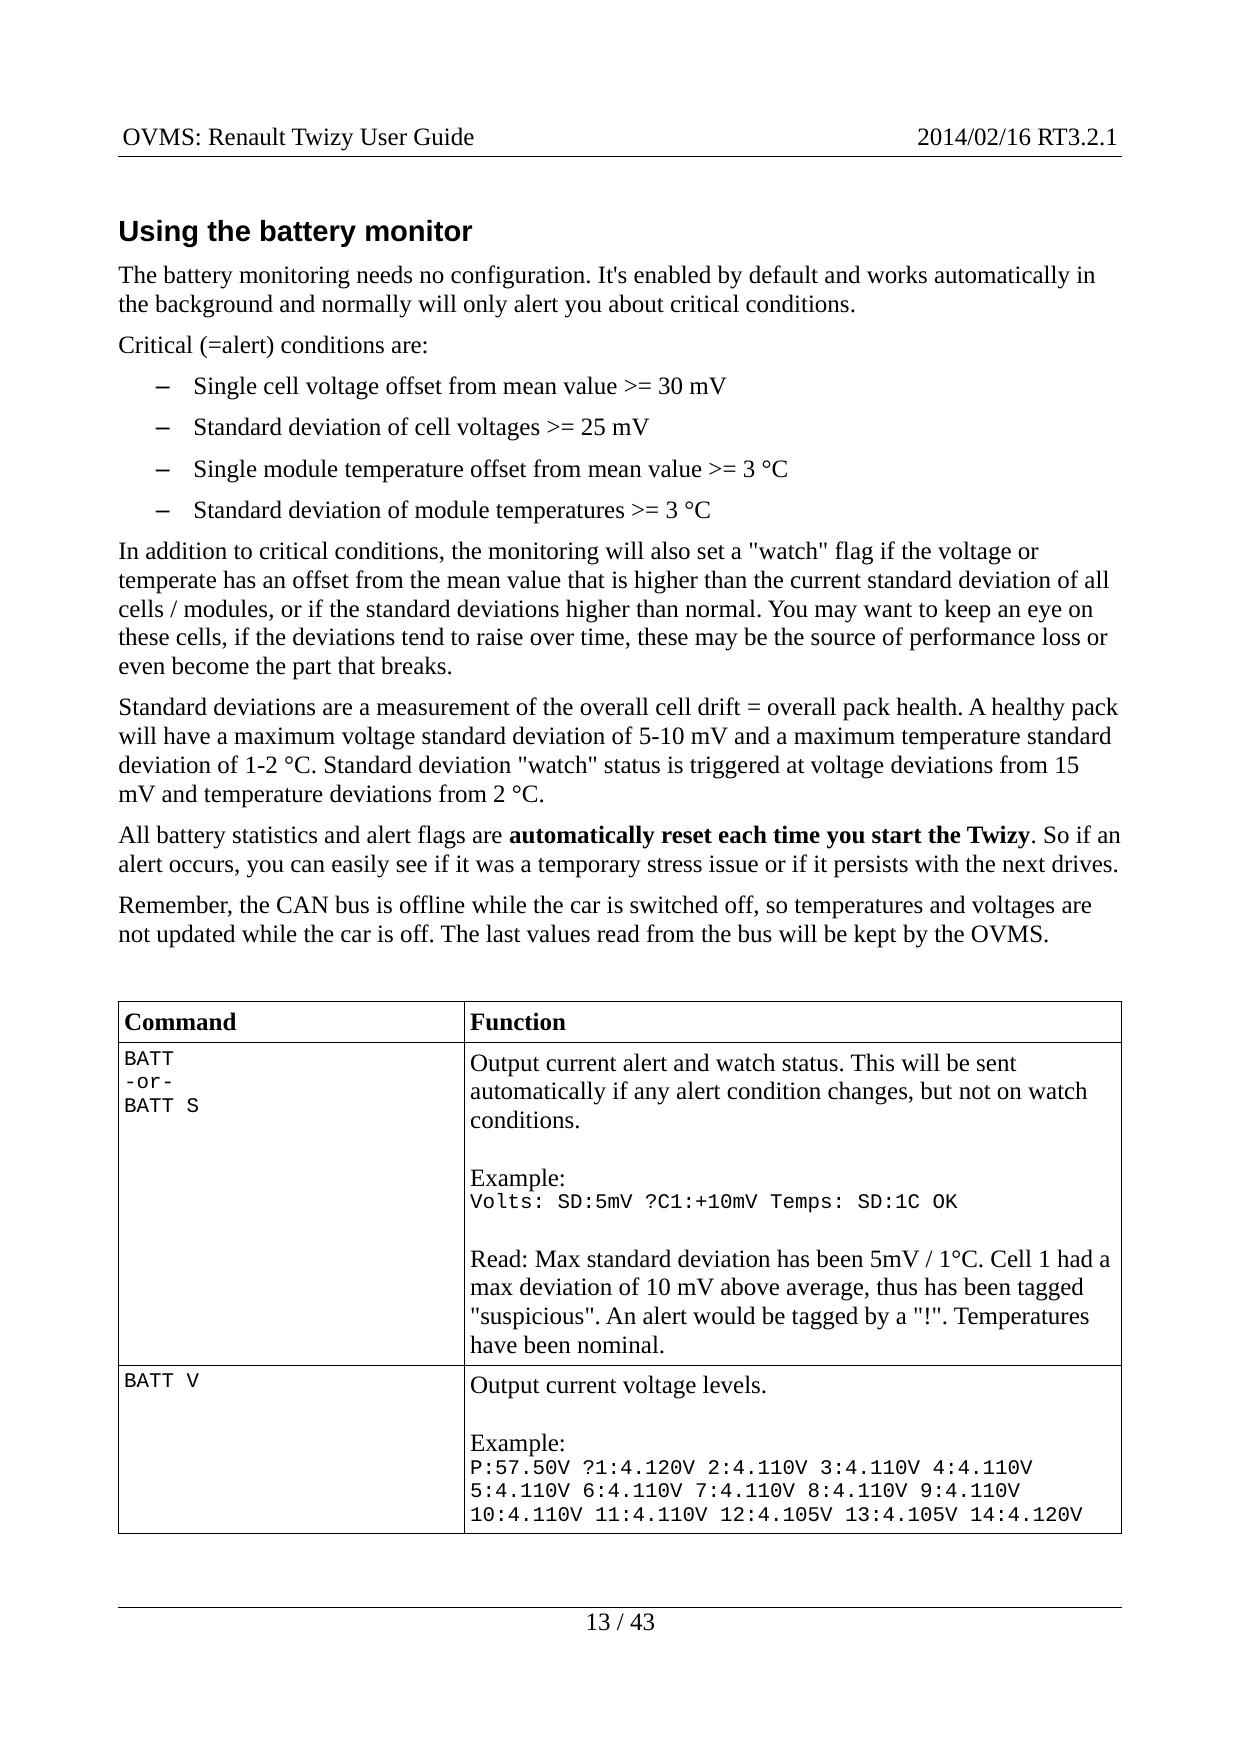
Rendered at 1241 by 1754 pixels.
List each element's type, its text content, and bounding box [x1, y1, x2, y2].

table_header Function [465, 1002, 1121, 1042]
list Standard deviation of cell voltages >= 25 mV [156, 412, 1122, 441]
subtitle Using the battery monitor [118, 214, 1122, 247]
text Remember, the CAN bus is offline while the car is switched off, so temperatures and voltages are not updated while the car is off. The last values read from the bus will be kept by the OVMS. [118, 890, 1122, 947]
text Standard deviations are a measurement of the overall cell drift = overall pack health. A healthy pack will have a maximum voltage standard deviation of 5-10 mV and a maximum temperature standard deviation of 1-2 °C. Standard deviation "watch" status is triggered at voltage deviations from 15 mV and temperature deviations from 2 °C. [118, 692, 1122, 807]
table_cell Output current voltage levels. Example: P:57.50V ?1:4.120V 2:4.110V 3:4.110V 4:4.110V 5:4.110V 6:4.110V 7:4.110V 8:4.110V 9:4.110V 10:4.110V 11:4.110V 12:4.105V 13:4.105V 14:4.120V [465, 1366, 1121, 1533]
table_cell BATT V [119, 1366, 464, 1533]
table_header Command [119, 1002, 464, 1042]
text In addition to critical conditions, the monitoring will also set a "watch" flag if the voltage or temperate has an offset from the mean value that is higher than the current standard deviation of all cells / modules, or if the standard deviations higher than normal. You may want to keep an eye on these cells, if the deviations tend to raise over time, these may be the source of performance loss or even become the part that breaks. [118, 536, 1122, 680]
list Standard deviation of module temperatures >= 3 °C [156, 495, 1122, 524]
text The battery monitoring needs no configuration. It's enabled by default and works automatically in the background and normally will only alert you about critical conditions. [118, 260, 1122, 317]
list Single module temperature offset from mean value >= 3 °C [156, 454, 1122, 482]
text Critical (=alert) conditions are: [118, 330, 1122, 359]
list Single cell voltage offset from mean value >= 30 mV [156, 371, 1122, 400]
table_cell Output current alert and watch status. This will be sent automatically if any alert condition changes, but not on watch conditions. Example: Volts: SD:5mV ?C1:+10mV Temps: SD:1C OK Read: Max standard deviation has been 5mV / 1°C. Cell 1 had a max deviation of 10 mV above average, thus has been tagged "suspicious". An alert would be tagged by a "!". Temperatures have been nominal. [465, 1043, 1121, 1364]
text All battery statistics and alert flags are automatically reset each time you start the Twizy. So if an alert occurs, you can easily see if it was a temporary stress issue or if it persists with the next drives. [118, 820, 1122, 877]
table_cell BATT -or- BATT S [119, 1043, 464, 1364]
